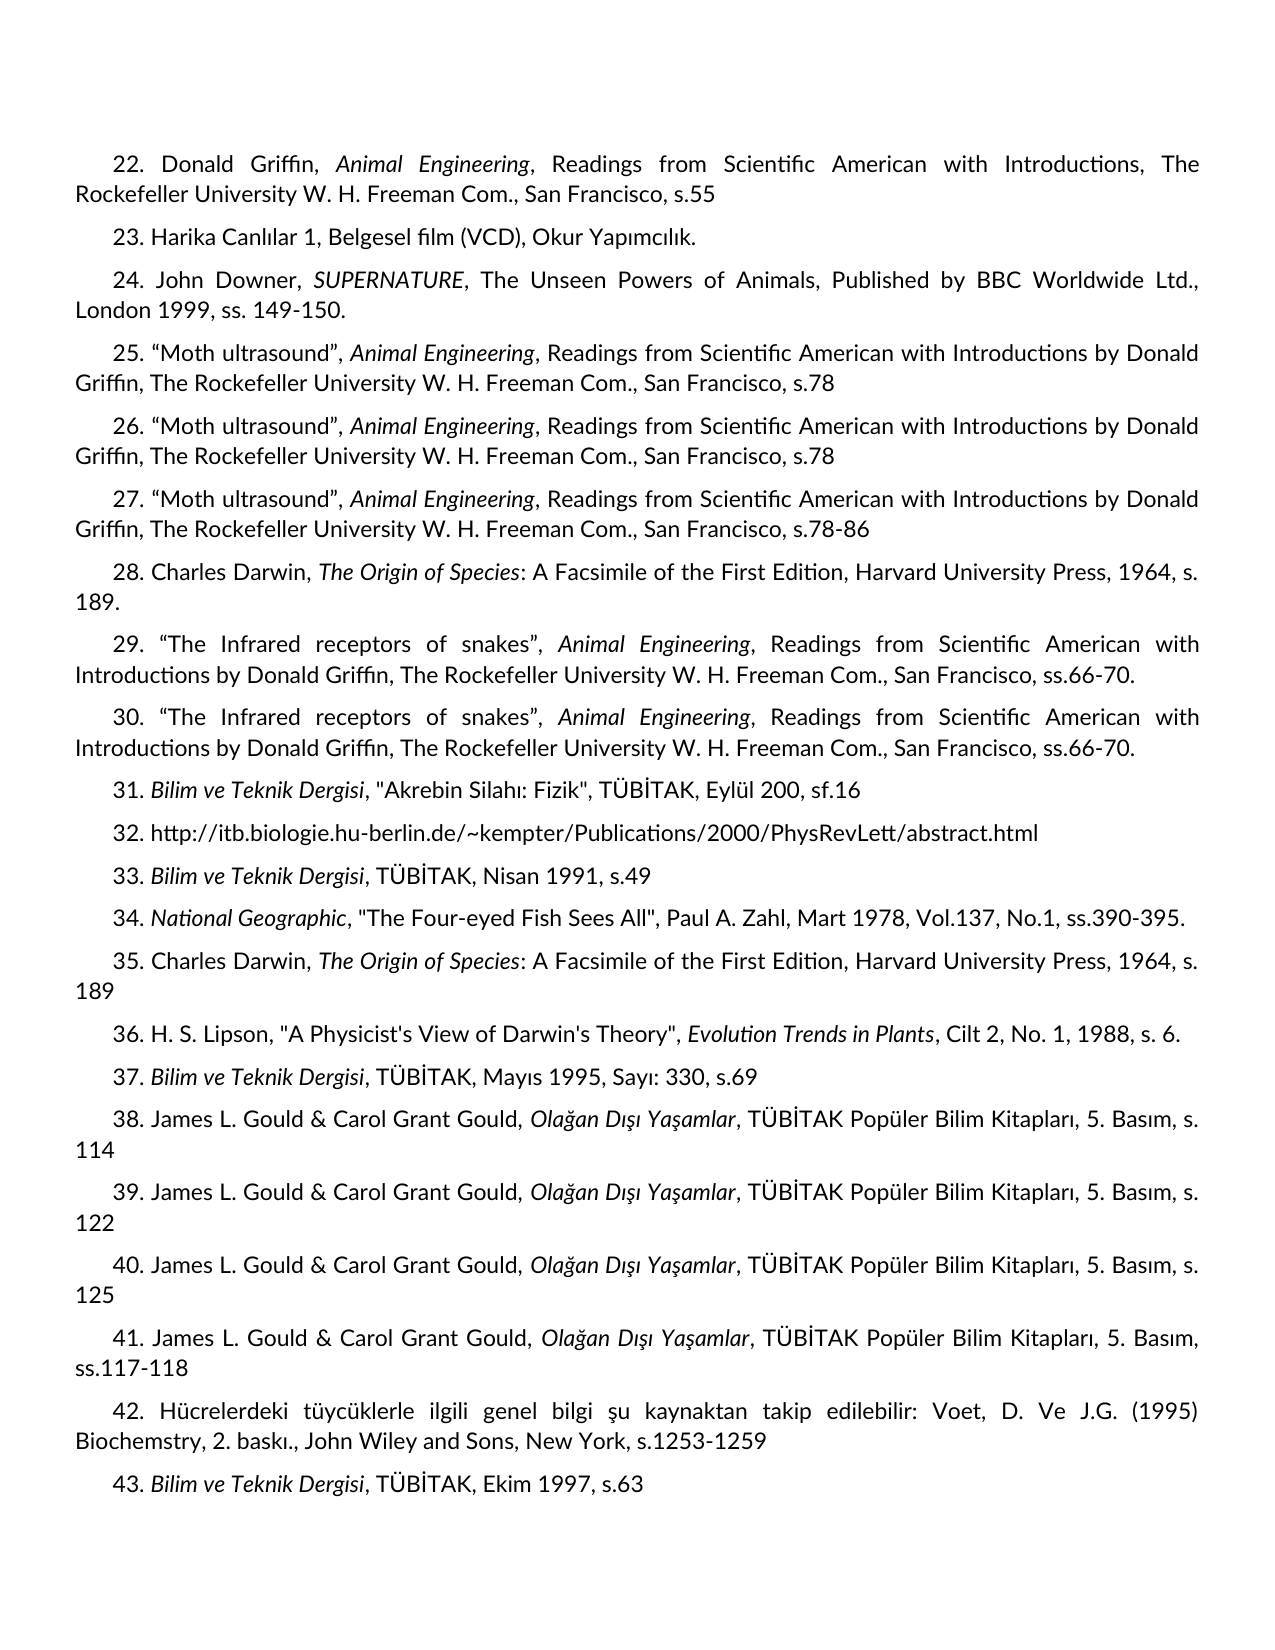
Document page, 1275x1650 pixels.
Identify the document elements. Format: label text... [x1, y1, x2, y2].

text 41. James L. Gould & Carol Grant Gould, Olağan Dışı Yaşamlar, TÜBİTAK Popüler Bilim Kitapları, 5. Basım, ss.117-118 [75, 1324, 1200, 1382]
text 34. National Geographic, "The Four-eyed Fish Sees All", Paul A. Zahl, Mart 1978, Vol.137, No.1, ss.390-395. [75, 904, 1200, 932]
text 33. Bilim ve Teknik Dergisi, TÜBİTAK, Nisan 1991, s.49 [75, 861, 1200, 889]
text 35. Charles Darwin, The Origin of Species: A Facsimile of the First Edition, Harvard University Press, 1964, s. 189 [75, 947, 1200, 1004]
text 29. “The Infrared receptors of snakes”, Animal Engineering, Readings from Scientific American with Introductions by Donald Griffin, The Rockefeller University W. H. Freeman Com., San Francisco, ss.66-70. [75, 630, 1200, 688]
text 27. “Moth ultrasound”, Animal Engineering, Readings from Scientific American with Introductions by Donald Griffin, The Rockefeller University W. H. Freeman Com., San Francisco, s.78-86 [75, 484, 1200, 542]
text 40. James L. Gould & Carol Grant Gould, Olağan Dışı Yaşamlar, TÜBİTAK Popüler Bilim Kitapları, 5. Basım, s. 125 [75, 1251, 1200, 1309]
text 24. John Downer, SUPERNATURE, The Unseen Powers of Animals, Published by BBC Worldwide Ltd., London 1999, ss. 149-150. [75, 266, 1200, 323]
text 23. Harika Canlılar 1, Belgesel film (VCD), Okur Yapımcılık. [75, 223, 1200, 250]
text 32. http://itb.biologie.hu-berlin.de/~kempter/Publications/2000/PhysRevLett/abstract.html [75, 819, 1200, 846]
text 36. H. S. Lipson, "A Physicist's View of Darwin's Theory", Evolution Trends in Plants, Cilt 2, No. 1, 1988, s. 6. [75, 1020, 1200, 1047]
text 42. Hücrelerdeki tüycüklerle ilgili genel bilgi şu kaynaktan takip edilebilir: Voet, D. Ve J.G. (1995) Biochemstry, 2. baskı., John Wiley and Sons, New York, s.1253-1259 [75, 1397, 1200, 1454]
text 31. Bilim ve Teknik Dergisi, "Akrebin Silahı: Fizik", TÜBİTAK, Eylül 200, sf.16 [75, 776, 1200, 803]
text 30. “The Infrared receptors of snakes”, Animal Engineering, Readings from Scientific American with Introductions by Donald Griffin, The Rockefeller University W. H. Freeman Com., San Francisco, ss.66-70. [75, 703, 1200, 761]
text 28. Charles Darwin, The Origin of Species: A Facsimile of the First Edition, Harvard University Press, 1964, s. 189. [75, 557, 1200, 615]
text 43. Bilim ve Teknik Dergisi, TÜBİTAK, Ekim 1997, s.63 [75, 1470, 1200, 1497]
text 25. “Moth ultrasound”, Animal Engineering, Readings from Scientific American with Introductions by Donald Griffin, The Rockefeller University W. H. Freeman Com., San Francisco, s.78 [75, 338, 1200, 396]
text 38. James L. Gould & Carol Grant Gould, Olağan Dışı Yaşamlar, TÜBİTAK Popüler Bilim Kitapları, 5. Basım, s. 114 [75, 1105, 1200, 1163]
text 37. Bilim ve Teknik Dergisi, TÜBİTAK, Mayıs 1995, Sayı: 330, s.69 [75, 1062, 1200, 1090]
text 26. “Moth ultrasound”, Animal Engineering, Readings from Scientific American with Introductions by Donald Griffin, The Rockefeller University W. H. Freeman Com., San Francisco, s.78 [75, 411, 1200, 469]
text 39. James L. Gould & Carol Grant Gould, Olağan Dışı Yaşamlar, TÜBİTAK Popüler Bilim Kitapları, 5. Basım, s. 122 [75, 1178, 1200, 1236]
text 22. Donald Griffin, Animal Engineering, Readings from Scientific American with Introductions, The Rockefeller University W. H. Freeman Com., San Francisco, s.55 [75, 150, 1200, 208]
